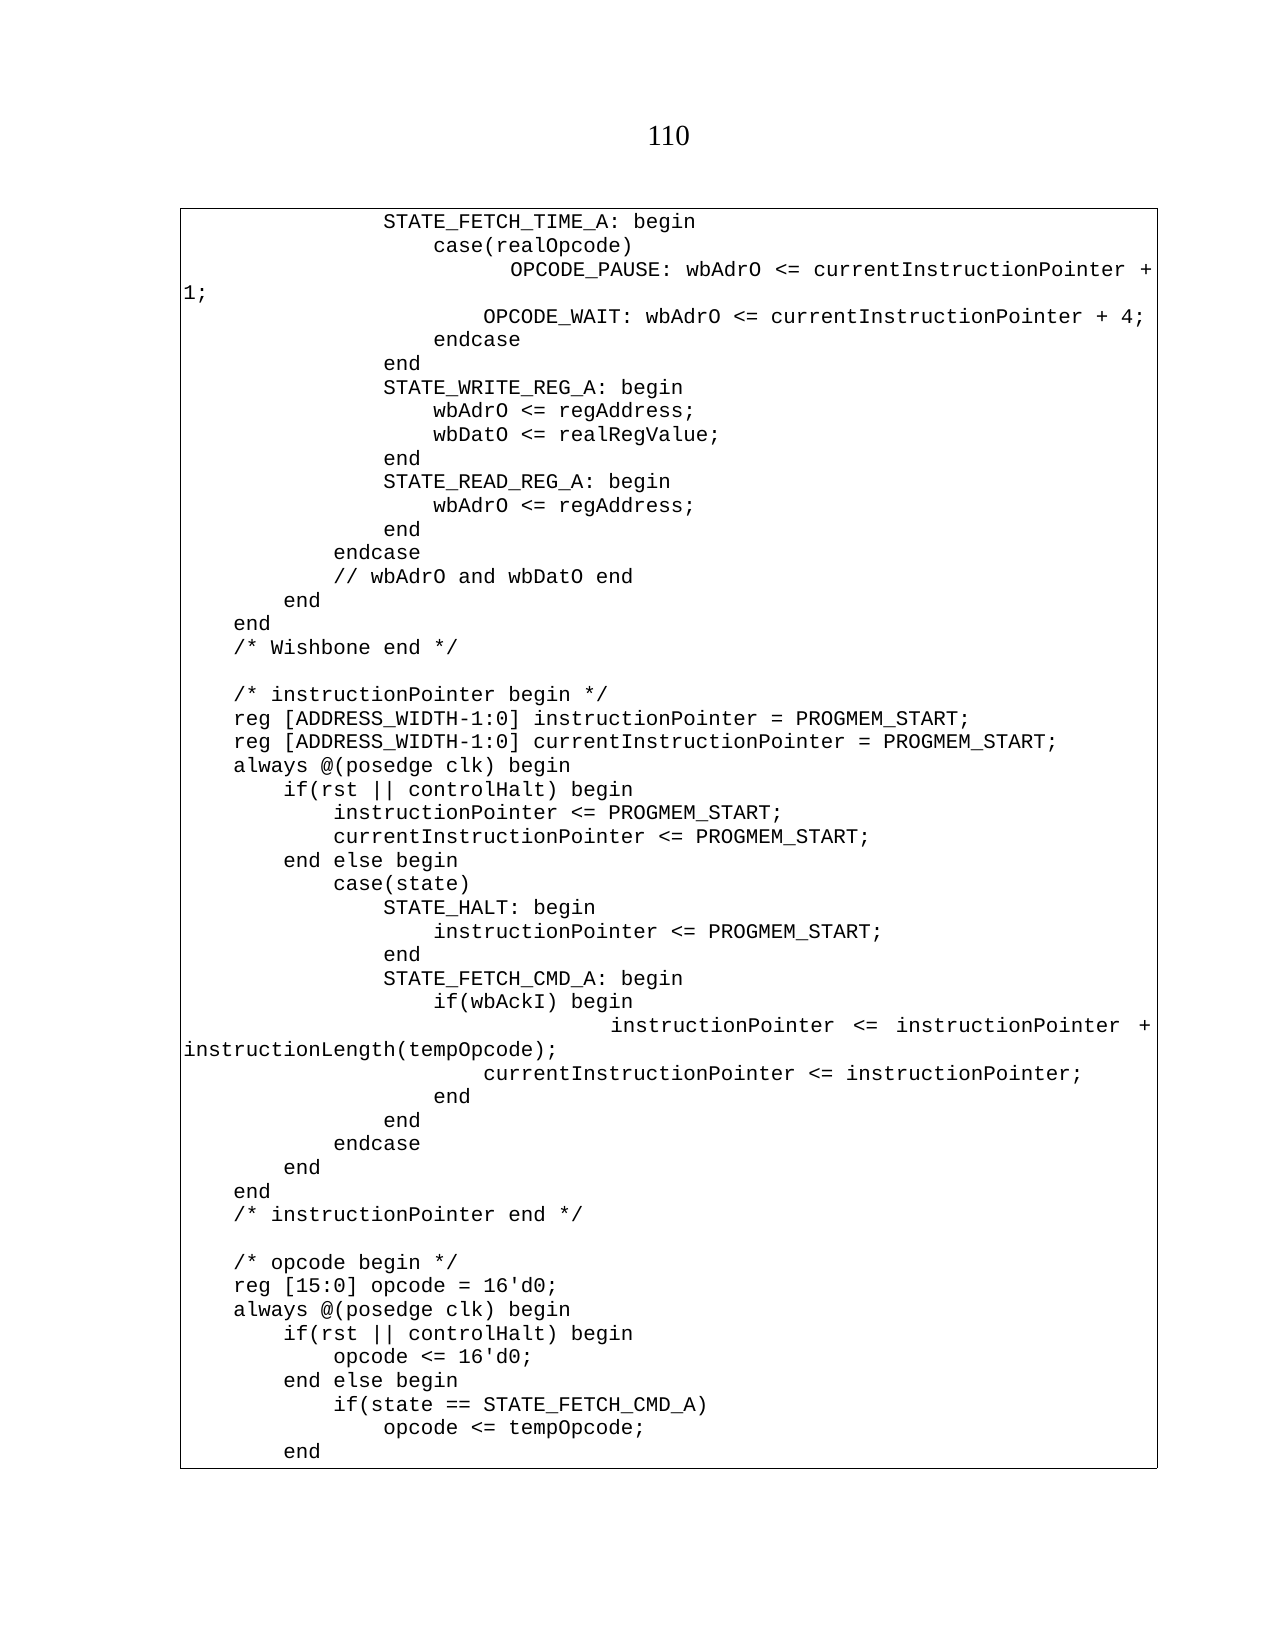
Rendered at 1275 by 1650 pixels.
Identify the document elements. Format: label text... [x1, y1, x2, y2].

text endcase [181, 326, 1157, 350]
text STATE_READ_REG_A: begin [181, 468, 1157, 492]
text wbDatO <= realRegValue; [181, 421, 1157, 444]
text reg [ADDRESS_WIDTH-1:0] instructionPointer = PROGMEM_START; [181, 705, 1157, 728]
text end [181, 350, 1157, 374]
text end else begin [181, 847, 1157, 870]
text STATE_WRITE_REG_A: begin [181, 374, 1157, 397]
text if(rst || controlHalt) begin [181, 1319, 1157, 1343]
text STATE_HALT: begin [181, 894, 1157, 917]
text wbAdrO <= regAddress; [181, 397, 1157, 421]
text if(state == STATE_FETCH_CMD_A) [181, 1390, 1157, 1414]
text case(realOpcode) [181, 232, 1157, 255]
text always @(posedge clk) begin [181, 752, 1157, 776]
text end [181, 444, 1157, 468]
text reg [15:0] opcode = 16'd0; [181, 1272, 1157, 1296]
text case(state) [181, 870, 1157, 894]
text instructionPointer <= PROGMEM_START; [181, 917, 1157, 941]
text STATE_FETCH_TIME_A: begin [181, 209, 1157, 232]
text opcode <= tempOpcode; [181, 1414, 1157, 1438]
text if(rst || controlHalt) begin [181, 776, 1157, 799]
text opcode <= 16'd0; [181, 1343, 1157, 1367]
text end [181, 586, 1157, 610]
text currentInstructionPointer <= instructionPointer; [181, 1059, 1157, 1083]
text end [181, 516, 1157, 539]
text /* Wishbone end */ [181, 634, 1157, 661]
text endcase [181, 1130, 1157, 1154]
text wbAdrO <= regAddress; [181, 492, 1157, 516]
text /* instructionPointer end */ [181, 1201, 1157, 1228]
text end [181, 1083, 1157, 1107]
text reg [ADDRESS_WIDTH-1:0] currentInstructionPointer = PROGMEM_START; [181, 728, 1157, 752]
text endcase [181, 539, 1157, 563]
text instructionPointer <= PROGMEM_START; [181, 799, 1157, 823]
text OPCODE_PAUSE: wbAdrO <= currentInstructionPointer + 1; [181, 255, 1157, 303]
text end [181, 1107, 1157, 1130]
text OPCODE_WAIT: wbAdrO <= currentInstructionPointer + 4; [181, 303, 1157, 326]
text end [181, 1178, 1157, 1201]
text if(wbAckI) begin [181, 988, 1157, 1012]
text STATE_FETCH_CMD_A: begin [181, 965, 1157, 988]
text instructionPointer <= instructionPointer + instructionLength(tempOpcode); [181, 1012, 1157, 1059]
text end [181, 1438, 1157, 1468]
text end [181, 941, 1157, 965]
text end [181, 610, 1157, 634]
text always @(posedge clk) begin [181, 1296, 1157, 1319]
text // wbAdrO and wbDatO end [181, 563, 1157, 586]
text /* opcode begin */ [181, 1248, 1157, 1272]
text end [181, 1154, 1157, 1178]
text currentInstructionPointer <= PROGMEM_START; [181, 823, 1157, 847]
text end else begin [181, 1367, 1157, 1390]
text /* instructionPointer begin */ [181, 681, 1157, 705]
